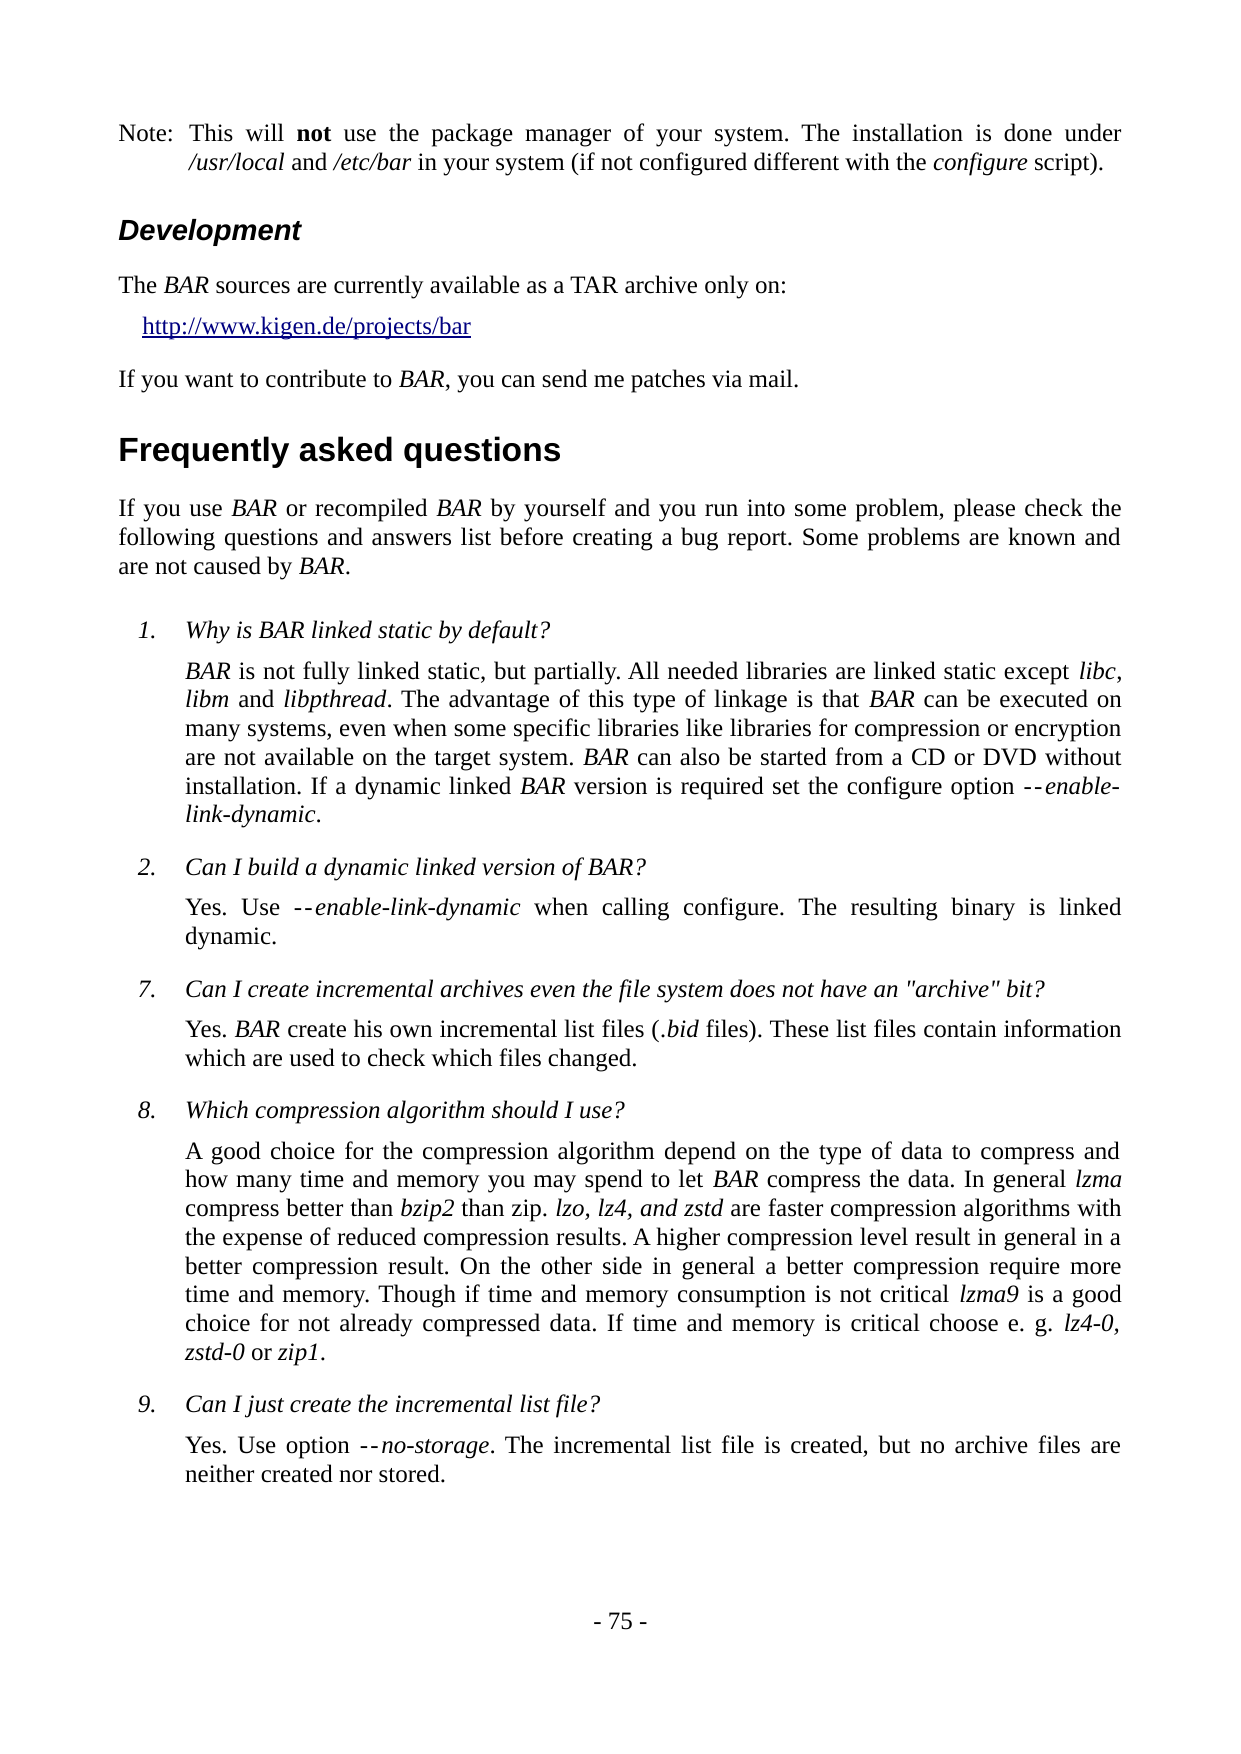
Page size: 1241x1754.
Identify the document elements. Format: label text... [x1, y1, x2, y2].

list Can I create incremental archives even the file system does not have an "archive" bit? [138, 974, 1122, 1002]
text The BAR sources are currently available as a TAR archive only on: [118, 271, 1122, 299]
list Which compression algorithm should I use? [138, 1095, 1122, 1124]
text If you want to contribute to BAR, you can send me patches via mail. [118, 364, 1122, 393]
text Yes. Use option ‑‑no-storage. The incremental list file is created, but no archive files are neither created nor stored. [185, 1430, 1122, 1487]
text Yes. BAR create his own incremental list files (.bid files). These list files contain information which are used to check which files changed. [185, 1014, 1122, 1072]
list Can I just create the incremental list file? [138, 1389, 1122, 1418]
subtitle Development [118, 213, 1122, 246]
text BAR is not fully linked static, but partially. All needed libraries are linked static except libc, libm and libpthread. The advantage of this type of linkage is that BAR can be executed on many systems, even when some specific libraries like libraries for compression or encryption are not available on the target system. BAR can also be started from a CD or DVD without installation. If a dynamic linked BAR version is required set the configure option ‑‑enable-link-dynamic. [185, 656, 1122, 828]
text A good choice for the compression algorithm depend on the type of data to compress and how many time and memory you may spend to let BAR compress the data. In general lzma compress better than bzip2 than zip. lzo, lz4, and zstd are faster compression algorithms with the expense of reduced compression results. A higher compression level result in general in a better compression result. On the other side in general a better compression require more time and memory. Though if time and memory consumption is not critical lzma9 is a good choice for not already compressed data. If time and memory is critical choose e. g. lz4-0, zstd-0 or zip1. [185, 1136, 1122, 1366]
list Can I build a dynamic linked version of BAR? [138, 852, 1122, 881]
subtitle Frequently asked questions [118, 430, 1122, 469]
text http://www.kigen.de/projects/bar [118, 311, 1122, 340]
list Why is BAR linked static by default? [138, 615, 1122, 644]
text Note: This will not use the package manager of your system. The installation is done under /usr/local and /etc/bar in your system (if not configured different with the configure script). [118, 118, 1122, 176]
text If you use BAR or recompiled BAR by yourself and you run into some problem, please check the following questions and answers list before creating a bug report. Some problems are known and are not caused by BAR. [118, 493, 1122, 580]
text Yes. Use ‑‑enable-link-dynamic when calling configure. The resulting binary is linked dynamic. [185, 892, 1122, 950]
